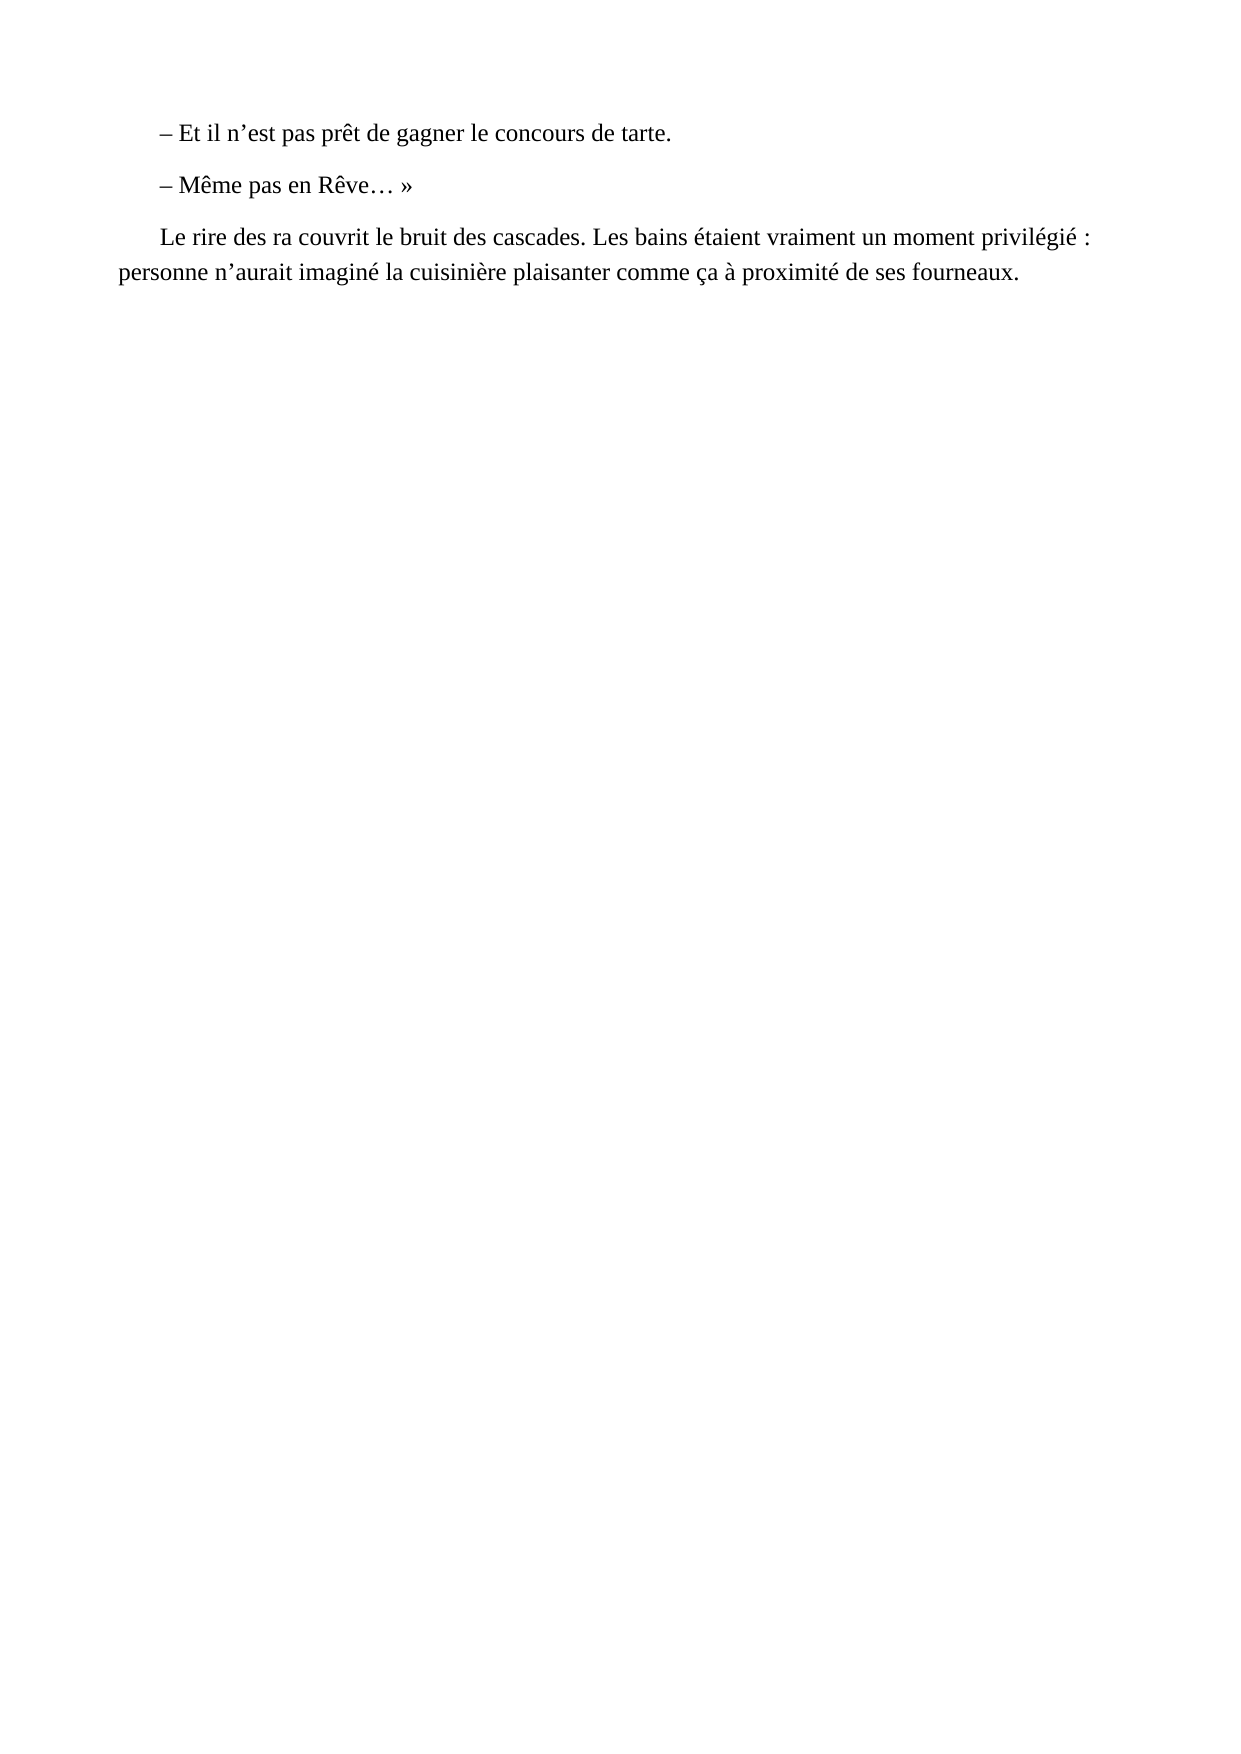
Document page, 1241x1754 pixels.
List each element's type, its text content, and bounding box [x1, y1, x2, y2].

text – Et il n’est pas prêt de gagner le concours de tarte. [118, 118, 1122, 147]
text Le rire des ra couvrit le bruit des cascades. Les bains étaient vraiment un moment privilégié : personne n’aurait imaginé la cuisinière plaisanter comme ça à proximité de ses fourneaux. [118, 222, 1122, 286]
text – Même pas en Rêve… » [118, 170, 1122, 199]
